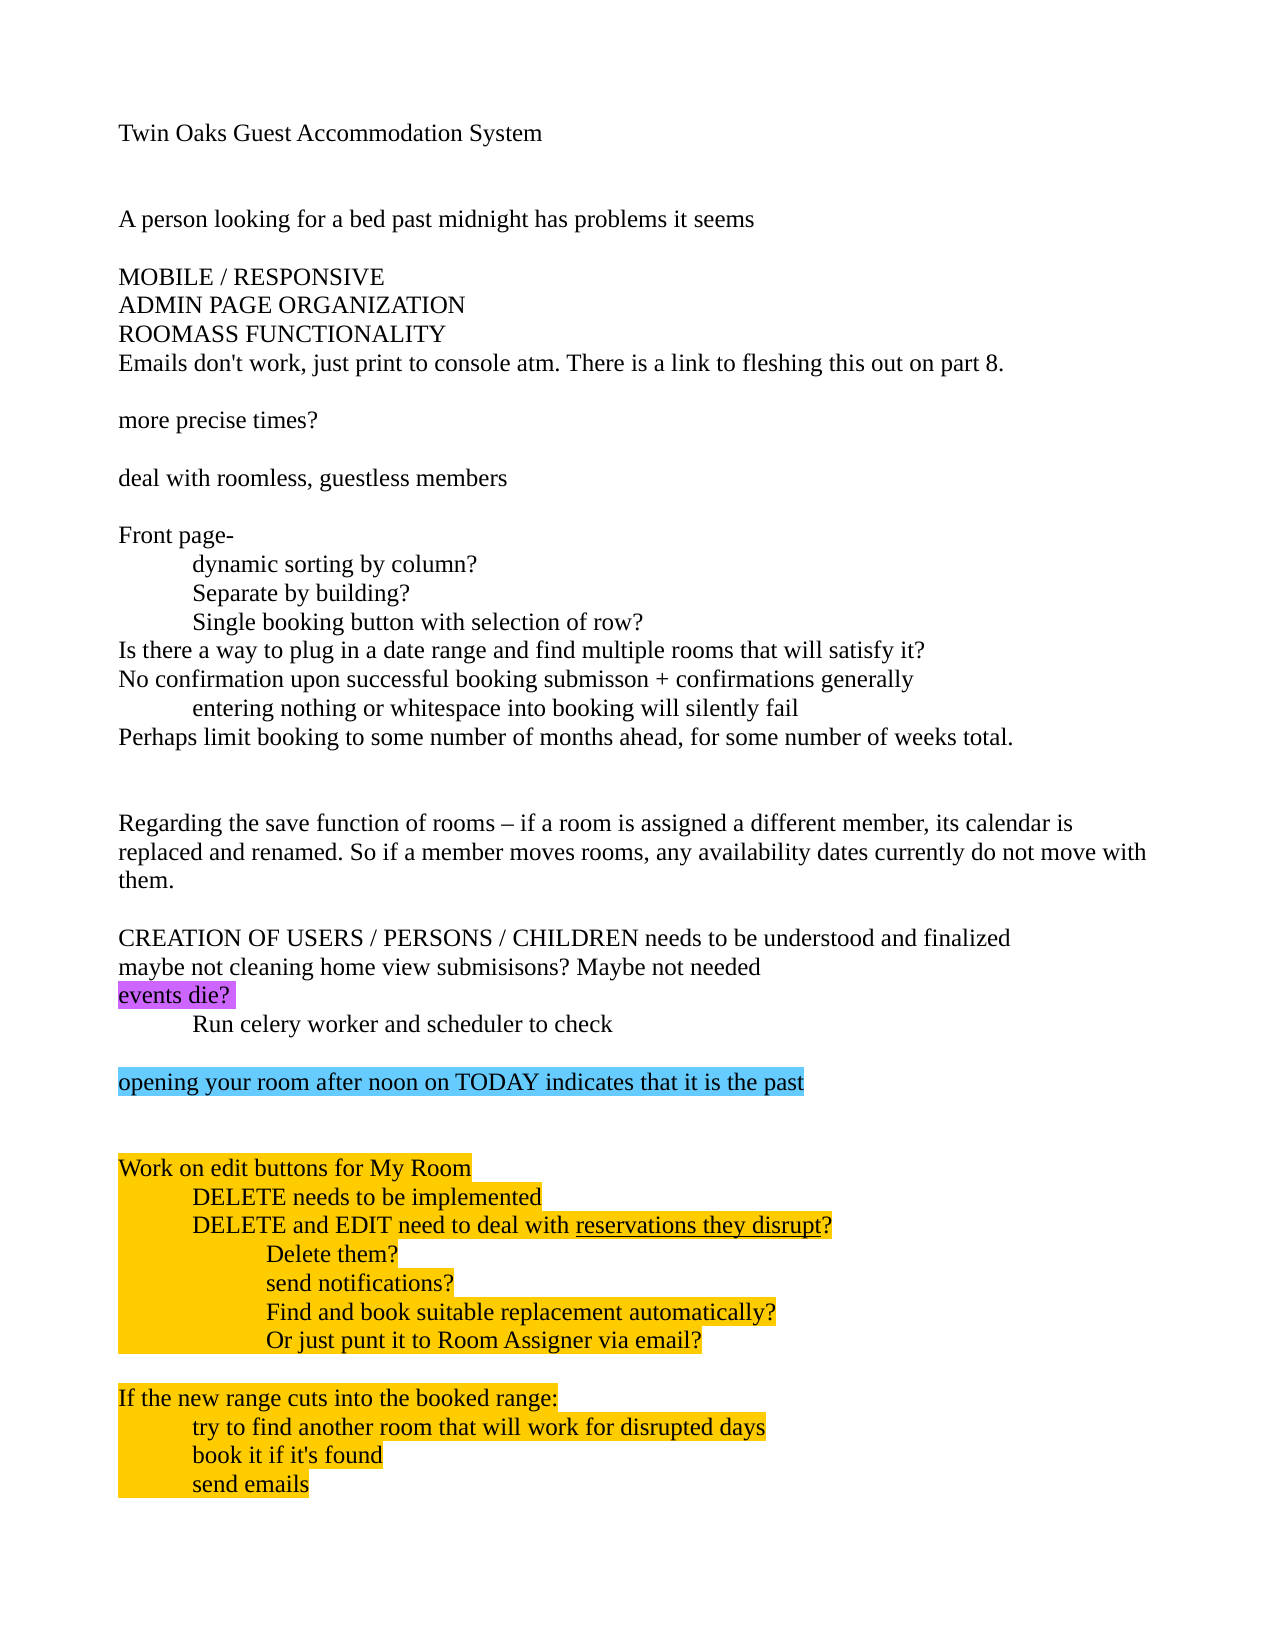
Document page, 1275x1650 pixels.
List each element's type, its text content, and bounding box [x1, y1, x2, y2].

text Perhaps limit booking to some number of months ahead, for some number of weeks total. [118, 722, 1157, 751]
text book it if it's found [118, 1441, 1157, 1469]
text send notifications? [118, 1268, 1157, 1297]
text Find and book suitable replacement automatically? [118, 1297, 1157, 1326]
text try to find another room that will work for disrupted days [118, 1412, 1157, 1441]
text events die? [118, 981, 1157, 1009]
text maybe not cleaning home view submisisons? Maybe not needed [118, 952, 1157, 981]
text CREATION OF USERS / PERSONS / CHILDREN needs to be understood and finalized [118, 923, 1157, 952]
text Front page- [118, 521, 1157, 549]
text Twin Oaks Guest Accommodation System [118, 118, 1157, 147]
text No confirmation upon successful booking submisson + confirmations generally [118, 664, 1157, 693]
text opening your room after noon on TODAY indicates that it is the past [118, 1067, 1157, 1096]
text entering nothing or whitespace into booking will silently fail [118, 693, 1157, 722]
text A person looking for a bed past midnight has problems it seems [118, 204, 1157, 233]
text Single booking button with selection of row? [118, 607, 1157, 636]
text MOBILE / RESPONSIVE [118, 262, 1157, 291]
text ROOMASS FUNCTIONALITY [118, 319, 1157, 348]
text Is there a way to plug in a date range and find multiple rooms that will satisfy it? [118, 636, 1157, 664]
text Separate by building? [118, 578, 1157, 607]
text Or just punt it to Room Assigner via email? [118, 1326, 1157, 1354]
text dynamic sorting by column? [118, 549, 1157, 578]
text ADMIN PAGE ORGANIZATION [118, 291, 1157, 319]
text Run celery worker and scheduler to check [118, 1009, 1157, 1038]
text Emails don't work, just print to console atm. There is a link to fleshing this out on part 8. [118, 348, 1157, 377]
text Delete them? [118, 1239, 1157, 1268]
text DELETE and EDIT need to deal with reservations they disrupt? [118, 1211, 1157, 1239]
text send emails [118, 1469, 1157, 1498]
text more precise times? [118, 406, 1157, 434]
text If the new range cuts into the booked range: [118, 1383, 1157, 1412]
text Regarding the save function of rooms – if a room is assigned a different member, its calendar is replaced and renamed. So if a member moves rooms, any availability dates currently do not move with them. [118, 808, 1157, 894]
text Work on edit buttons for My Room [118, 1153, 1157, 1182]
text deal with roomless, guestless members [118, 463, 1157, 492]
text DELETE needs to be implemented [118, 1182, 1157, 1211]
